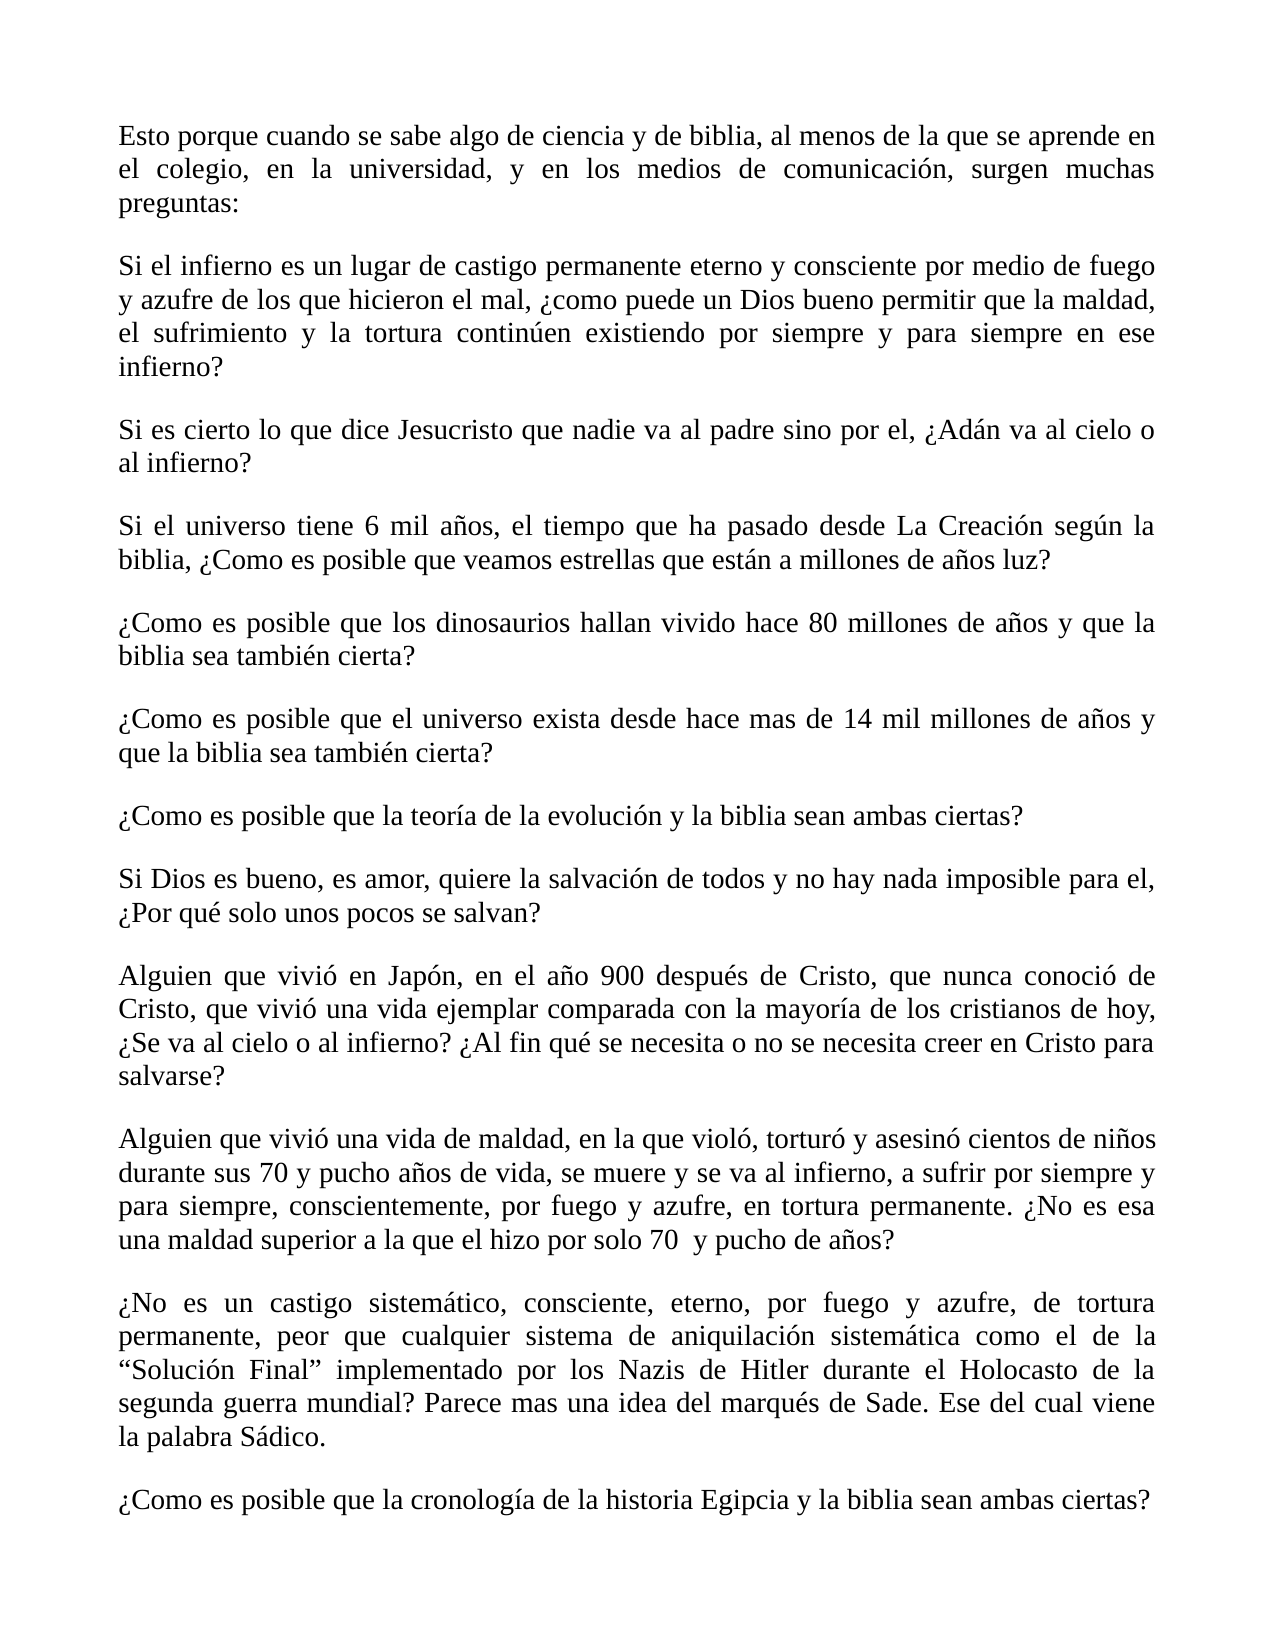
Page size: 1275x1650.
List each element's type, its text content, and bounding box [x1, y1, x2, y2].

text Esto porque cuando se sabe algo de ciencia y de biblia, al menos de la que se aprende en el colegio, en la universidad, y en los medios de comunicación, surgen muchas preguntas: [118, 118, 1157, 219]
text ¿Como es posible que la teoría de la evolución y la biblia sean ambas ciertas? [118, 798, 1157, 832]
text Alguien que vivió una vida de maldad, en la que violó, torturó y asesinó cientos de niños durante sus 70 y pucho años de vida, se muere y se va al infierno, a sufrir por siempre y para siempre, conscientemente, por fuego y azufre, en tortura permanente. ¿No es esa una maldad superior a la que el hizo por solo 70 y pucho de años? [118, 1121, 1157, 1256]
text Si Dios es bueno, es amor, quiere la salvación de todos y no hay nada imposible para el, ¿Por qué solo unos pocos se salvan? [118, 861, 1157, 928]
text ¿No es un castigo sistemático, consciente, eterno, por fuego y azufre, de tortura permanente, peor que cualquier sistema de aniquilación sistemática como el de la “Solución Final” implementado por los Nazis de Hitler durante el Holocasto de la segunda guerra mundial? Parece mas una idea del marqués de Sade. Ese del cual viene la palabra Sádico. [118, 1285, 1157, 1453]
text Si el universo tiene 6 mil años, el tiempo que ha pasado desde La Creación según la biblia, ¿Como es posible que veamos estrellas que están a millones de años luz? [118, 508, 1157, 576]
text ¿Como es posible que los dinosaurios hallan vivido hace 80 millones de años y que la biblia sea también cierta? [118, 605, 1157, 672]
text ¿Como es posible que la cronología de la historia Egipcia y la biblia sean ambas ciertas? [118, 1482, 1157, 1516]
text Alguien que vivió en Japón, en el año 900 después de Cristo, que nunca conoció de Cristo, que vivió una vida ejemplar comparada con la mayoría de los cristianos de hoy, ¿Se va al cielo o al infierno? ¿Al fin qué se necesita o no se necesita creer en Cristo para salvarse? [118, 958, 1157, 1092]
text Si es cierto lo que dice Jesucristo que nadie va al padre sino por el, ¿Adán va al cielo o al infierno? [118, 412, 1157, 479]
text Si el infierno es un lugar de castigo permanente eterno y consciente por medio de fuego y azufre de los que hicieron el mal, ¿como puede un Dios bueno permitir que la maldad, el sufrimiento y la tortura continúen existiendo por siempre y para siempre en ese infierno? [118, 248, 1157, 382]
text ¿Como es posible que el universo exista desde hace mas de 14 mil millones de años y que la biblia sea también cierta? [118, 702, 1157, 769]
